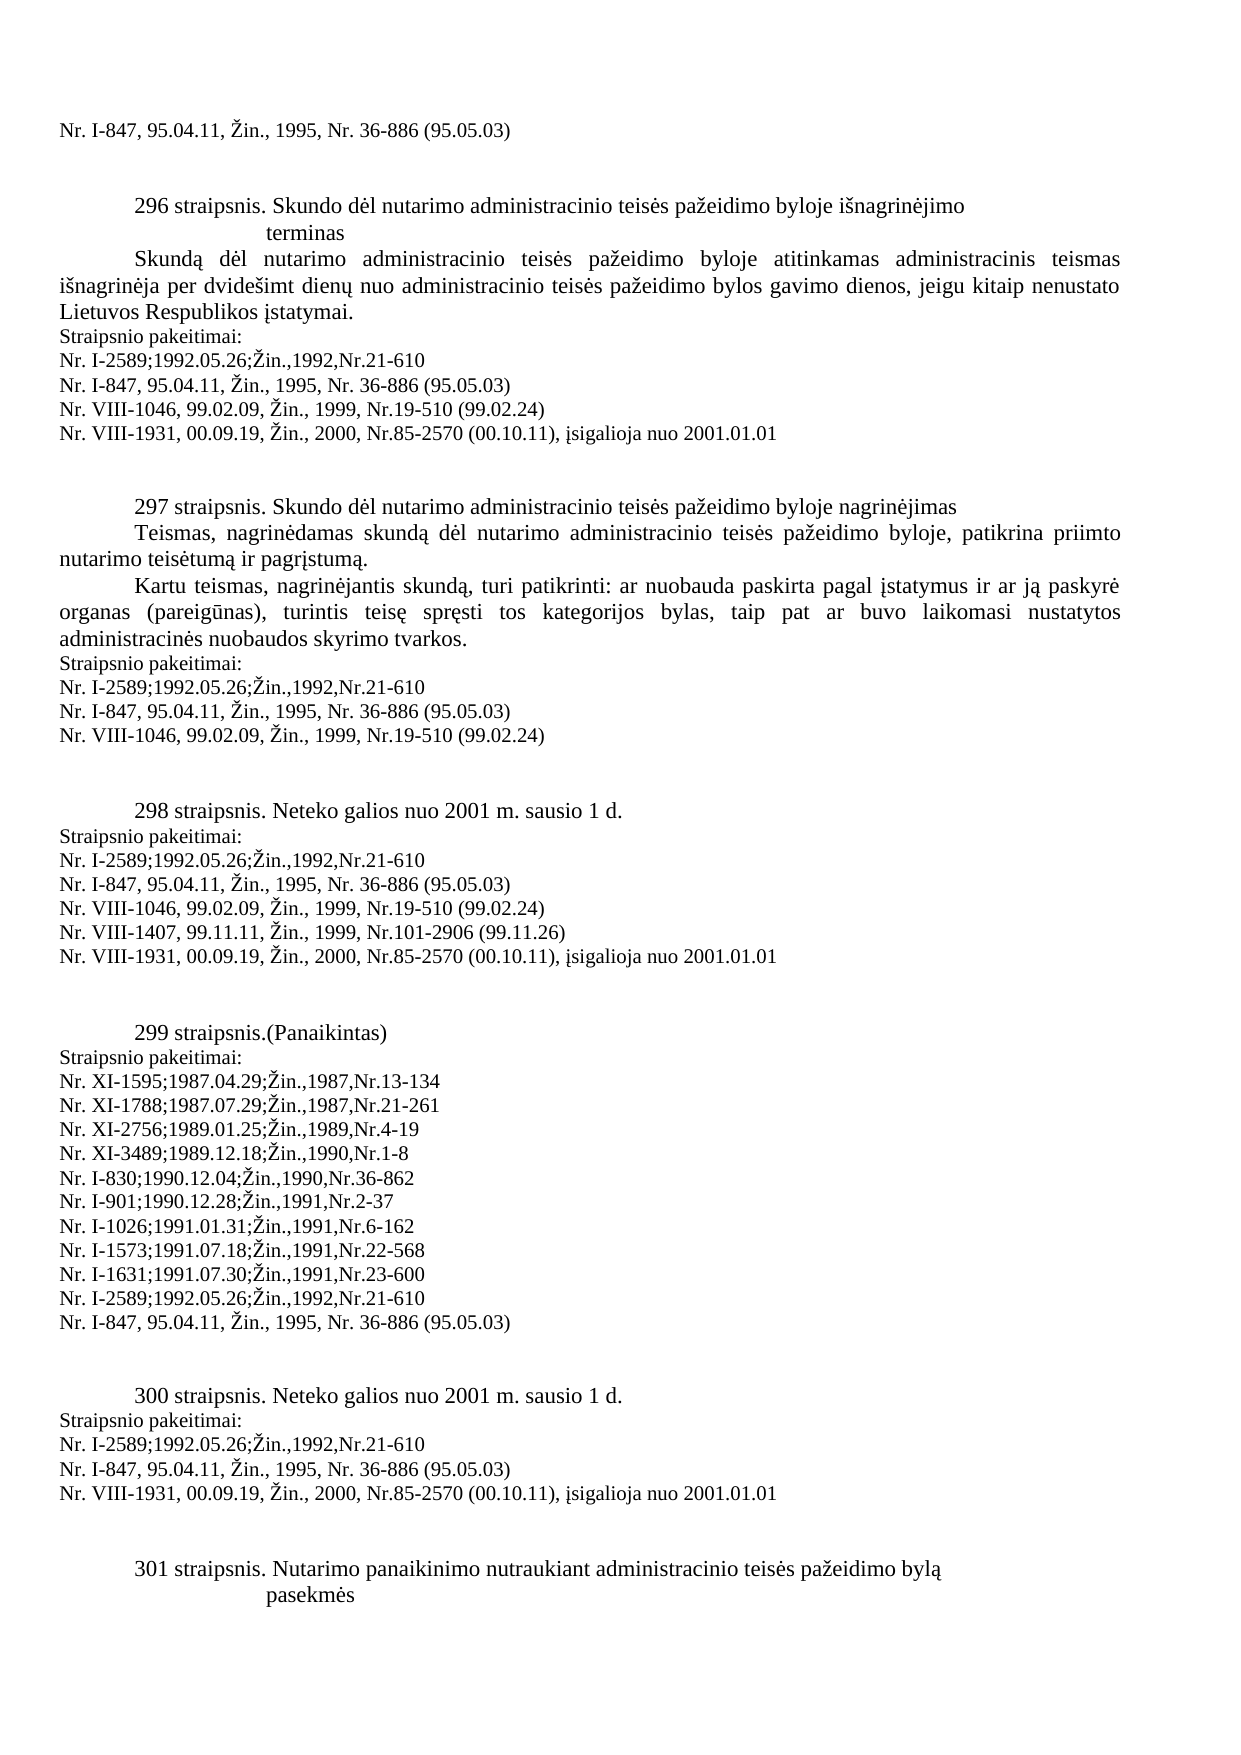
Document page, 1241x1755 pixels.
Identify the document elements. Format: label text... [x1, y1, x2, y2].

text Skundą dėl nutarimo administracinio teisės pažeidimo byloje atitinkamas administracinis teismas išnagrinėja per dvidešimt dienų nuo administracinio teisės pažeidimo bylos gavimo dienos, jeigu kitaip nenustato Lietuvos Respublikos įstatymai. [59, 245, 1122, 324]
text Straipsnio pakeitimai: [59, 1045, 1122, 1069]
text Nr. XI-1788;1987.07.29;Žin.,1987,Nr.21-261 [59, 1093, 1122, 1117]
text Nr. I-847, 95.04.11, Žin., 1995, Nr. 36-886 (95.05.03) [59, 1310, 1122, 1334]
text Nr. VIII-1931, 00.09.19, Žin., 2000, Nr.85-2570 (00.10.11), įsigalioja nuo 2001.01.01 [59, 944, 1122, 968]
text Nr. I-901;1990.12.28;Žin.,1991,Nr.2-37 [59, 1189, 1122, 1213]
text Nr. I-847, 95.04.11, Žin., 1995, Nr. 36-886 (95.05.03) [59, 699, 1122, 723]
text Nr. I-847, 95.04.11, Žin., 1995, Nr. 36-886 (95.05.03) [59, 118, 1122, 142]
text 296 straipsnis. Skundo dėl nutarimo administracinio teisės pažeidimo byloje išnagrinėjimo [134, 193, 1122, 219]
text Straipsnio pakeitimai: [59, 1408, 1122, 1432]
text Straipsnio pakeitimai: [59, 824, 1122, 848]
text 300 straipsnis. Neteko galios nuo 2001 m. sausio 1 d. [59, 1382, 1122, 1408]
text Kartu teismas, nagrinėjantis skundą, turi patikrinti: ar nuobauda paskirta pagal įstatymus ir ar ją paskyrė organas (pareigūnas), turintis teisę spręsti tos kategorijos bylas, taip pat ar buvo laikomasi nustatytos administracinės nuobaudos skyrimo tvarkos. [59, 572, 1122, 651]
text Nr. VIII-1407, 99.11.11, Žin., 1999, Nr.101-2906 (99.11.26) [59, 920, 1122, 944]
text Nr. VIII-1046, 99.02.09, Žin., 1999, Nr.19-510 (99.02.24) [59, 896, 1122, 920]
text Nr. I-1026;1991.01.31;Žin.,1991,Nr.6-162 [59, 1213, 1122, 1238]
text Straipsnio pakeitimai: [59, 651, 1122, 675]
text Straipsnio pakeitimai: [59, 324, 1122, 348]
text Nr. I-1631;1991.07.30;Žin.,1991,Nr.23-600 [59, 1262, 1122, 1286]
text Nr. I-830;1990.12.04;Žin.,1990,Nr.36-862 [59, 1165, 1122, 1189]
text Nr. VIII-1931, 00.09.19, Žin., 2000, Nr.85-2570 (00.10.11), įsigalioja nuo 2001.01.01 [59, 1481, 1122, 1504]
text Nr. I-847, 95.04.11, Žin., 1995, Nr. 36-886 (95.05.03) [59, 1456, 1122, 1481]
text Nr. VIII-1046, 99.02.09, Žin., 1999, Nr.19-510 (99.02.24) [59, 397, 1122, 421]
text pasekmės [59, 1581, 1122, 1608]
text 297 straipsnis. Skundo dėl nutarimo administracinio teisės pažeidimo byloje nagrinėjimas [134, 493, 1122, 519]
text Nr. VIII-1046, 99.02.09, Žin., 1999, Nr.19-510 (99.02.24) [59, 723, 1122, 747]
text Nr. I-2589;1992.05.26;Žin.,1992,Nr.21-610 [59, 1286, 1122, 1310]
text Nr. I-847, 95.04.11, Žin., 1995, Nr. 36-886 (95.05.03) [59, 372, 1122, 397]
text Nr. I-2589;1992.05.26;Žin.,1992,Nr.21-610 [59, 675, 1122, 699]
text Nr. XI-3489;1989.12.18;Žin.,1990,Nr.1-8 [59, 1141, 1122, 1165]
text Nr. VIII-1931, 00.09.19, Žin., 2000, Nr.85-2570 (00.10.11), įsigalioja nuo 2001.01.01 [59, 421, 1122, 445]
text Nr. XI-2756;1989.01.25;Žin.,1989,Nr.4-19 [59, 1117, 1122, 1141]
text 299 straipsnis.(Panaikintas) [59, 1019, 1122, 1045]
text Nr. I-2589;1992.05.26;Žin.,1992,Nr.21-610 [59, 1432, 1122, 1456]
text Nr. I-847, 95.04.11, Žin., 1995, Nr. 36-886 (95.05.03) [59, 872, 1122, 896]
text 301 straipsnis. Nutarimo panaikinimo nutraukiant administracinio teisės pažeidimo bylą [59, 1555, 1122, 1581]
text Nr. I-1573;1991.07.18;Žin.,1991,Nr.22-568 [59, 1238, 1122, 1262]
text Nr. I-2589;1992.05.26;Žin.,1992,Nr.21-610 [59, 848, 1122, 872]
text Teismas, nagrinėdamas skundą dėl nutarimo administracinio teisės pažeidimo byloje, patikrina priimto nutarimo teisėtumą ir pagrįstumą. [59, 519, 1122, 572]
text terminas [266, 219, 1122, 245]
text Nr. I-2589;1992.05.26;Žin.,1992,Nr.21-610 [59, 348, 1122, 372]
text 298 straipsnis. Neteko galios nuo 2001 m. sausio 1 d. [59, 798, 1122, 824]
text Nr. XI-1595;1987.04.29;Žin.,1987,Nr.13-134 [59, 1069, 1122, 1093]
